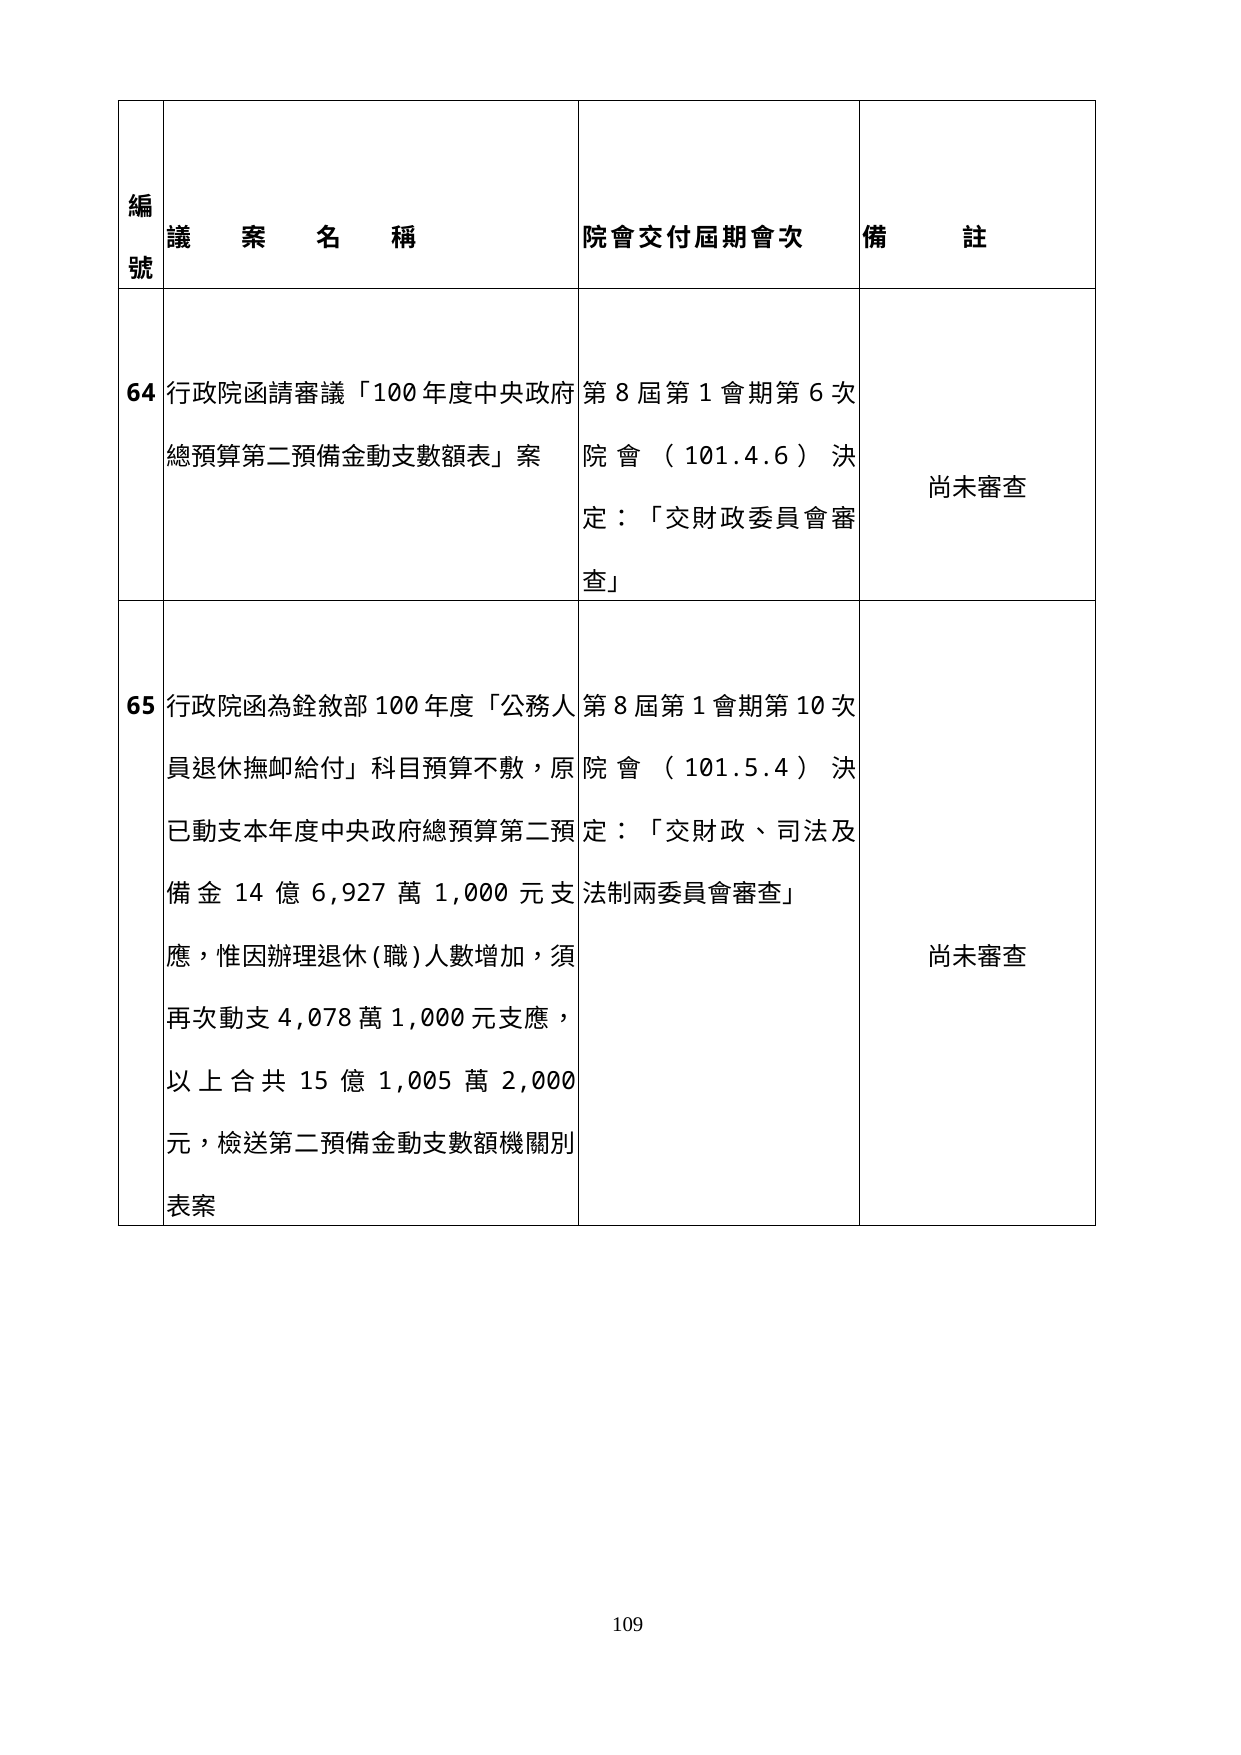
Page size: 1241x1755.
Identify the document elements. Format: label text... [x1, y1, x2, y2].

table_cell [119, 601, 163, 1225]
table_cell 第8屆第1會期第10次院會（101.5.4）決定：「交財政、司法及法制兩委員會審查」 [579, 601, 859, 1225]
table_cell 行政院函請審議「100年度中央政府總預算第二預備金動支數額表」案 [164, 289, 578, 600]
table_cell 尚未審查 [860, 289, 1095, 600]
table_cell 第8屆第1會期第6次院會（101.4.6）決定：「交財政委員會審查」 [579, 289, 859, 600]
table_cell [119, 289, 163, 600]
table_header 議 案 名 稱 [164, 101, 578, 288]
table_cell 行政院函為銓敘部100年度「公務人員退休撫卹給付」科目預算不敷，原已動支本年度中央政府總預算第二預備金14億6,927萬1,000元支應，惟因辦理退休(職)人數增加，須再次動支4,078萬1,000元支應，以上合共15億1,005萬2,000元，檢送第二預備金動支數額機關別表案 [164, 601, 578, 1225]
table_header 編號 [119, 101, 163, 288]
table_header 備 註 [860, 101, 1095, 288]
table_cell 尚未審查 [860, 601, 1095, 1225]
table_header 院會交付屆期會次 [579, 101, 859, 288]
